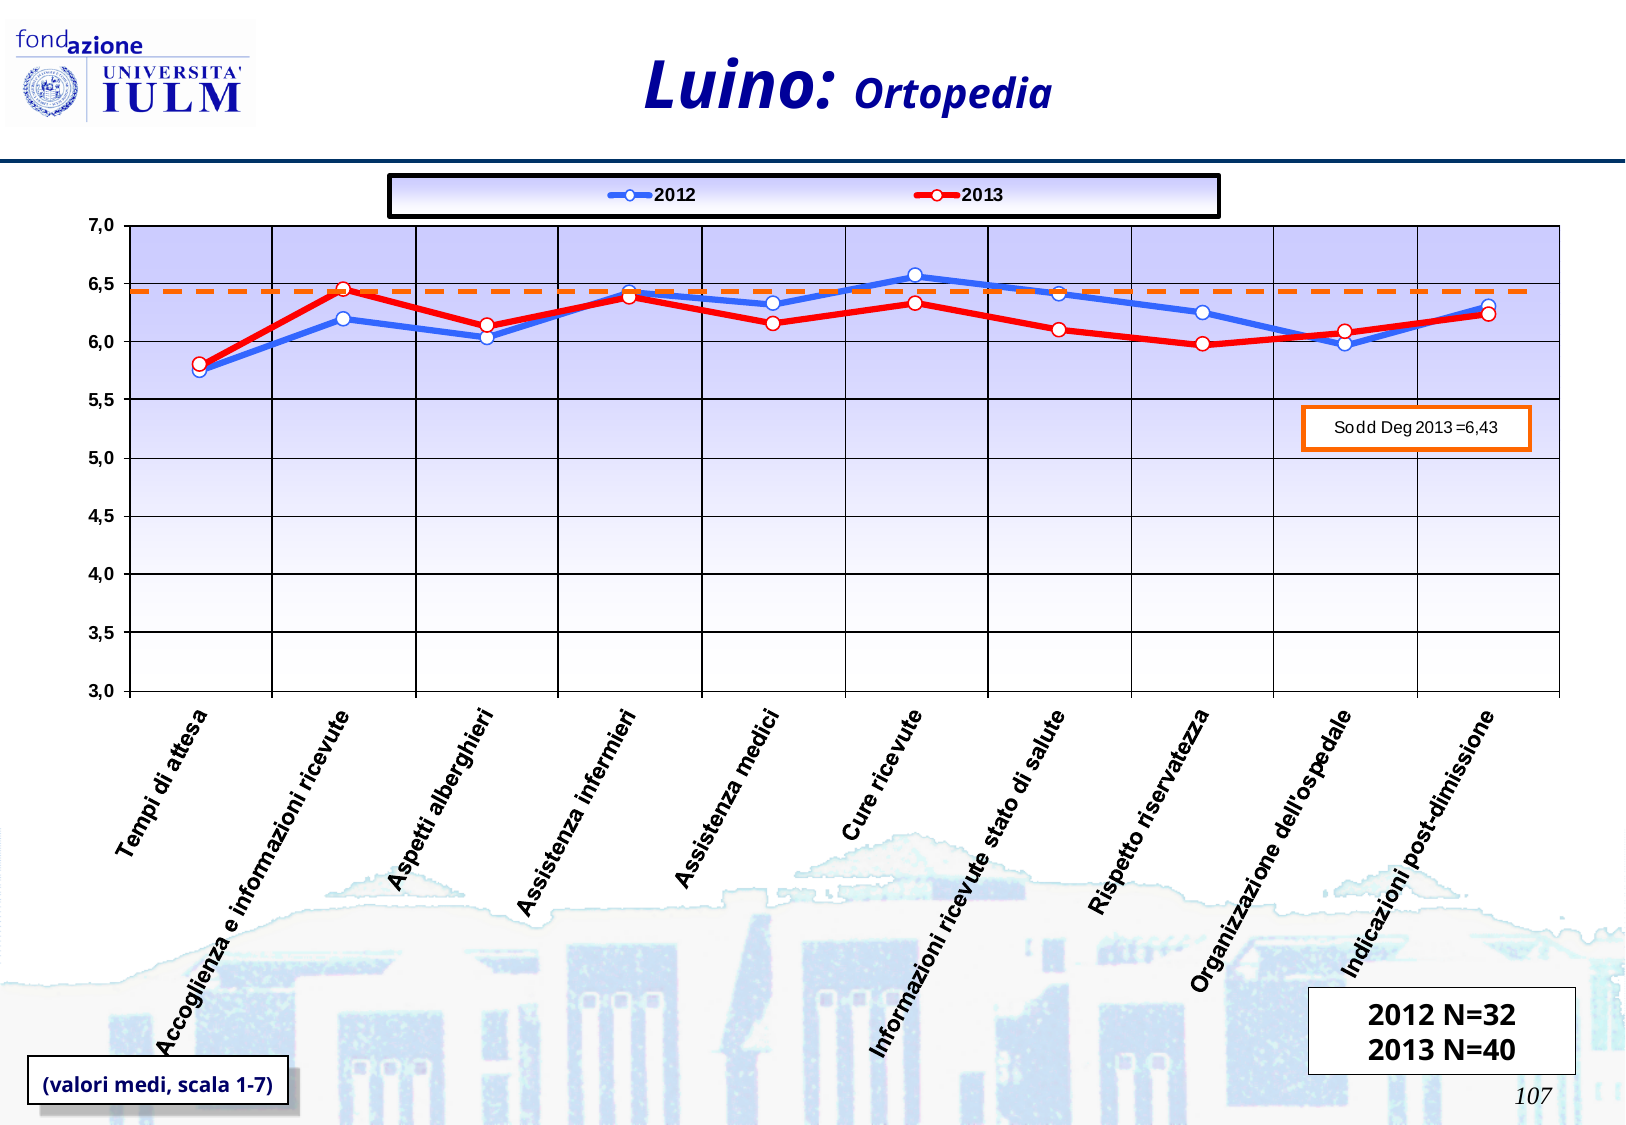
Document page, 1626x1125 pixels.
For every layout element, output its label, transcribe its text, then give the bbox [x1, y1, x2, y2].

picture [5, 19, 256, 127]
text_box Luino: Ortopedia [304, 18, 1392, 144]
text_box (valori medi, scala 1-7) [27, 1056, 288, 1105]
picture [46, 162, 1564, 1108]
text_box 2012 N=32 2013 N=40 [1308, 987, 1576, 1075]
